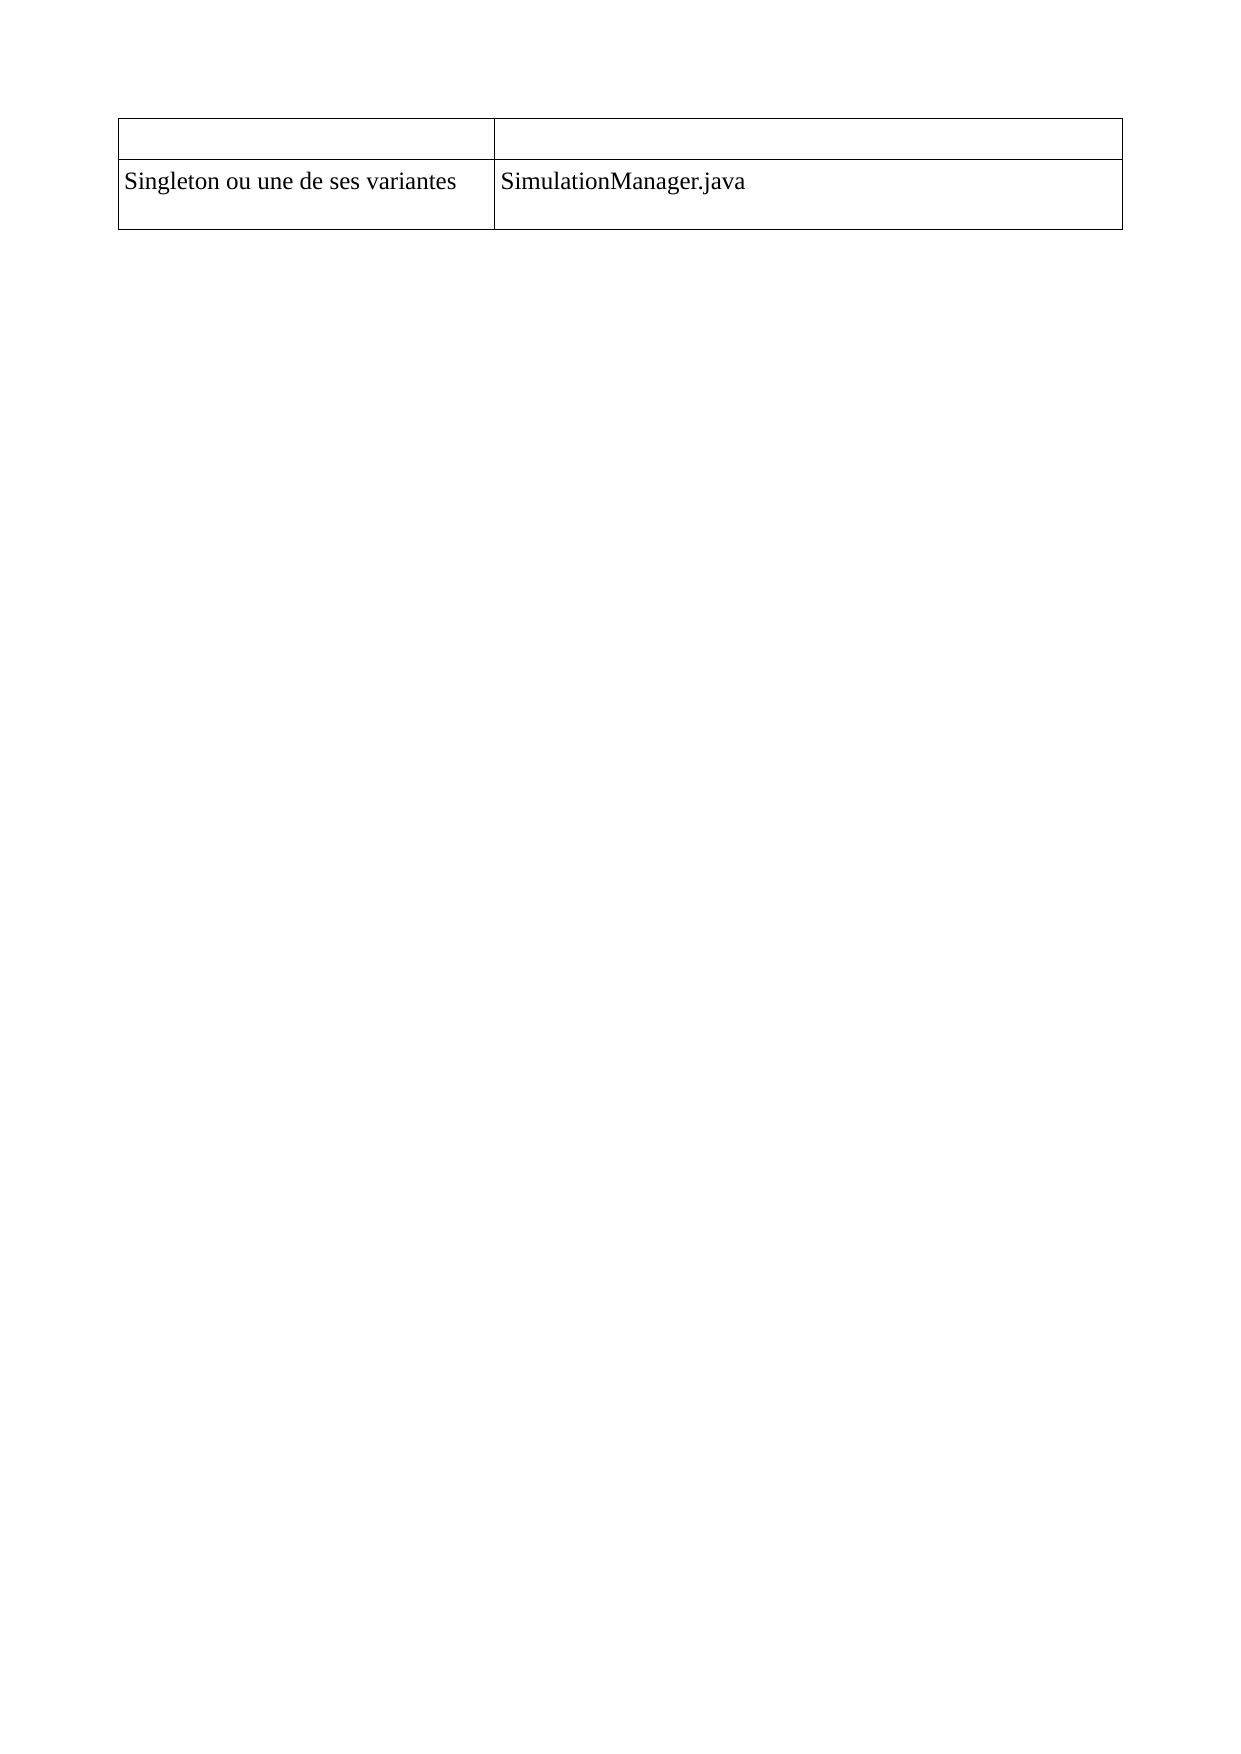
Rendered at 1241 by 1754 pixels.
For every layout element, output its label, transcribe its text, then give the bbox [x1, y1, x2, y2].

table_cell Singleton ou une de ses variantes [119, 160, 494, 229]
table_cell [119, 119, 494, 159]
table_cell [495, 119, 1122, 159]
table_cell SimulationManager.java [495, 160, 1122, 229]
